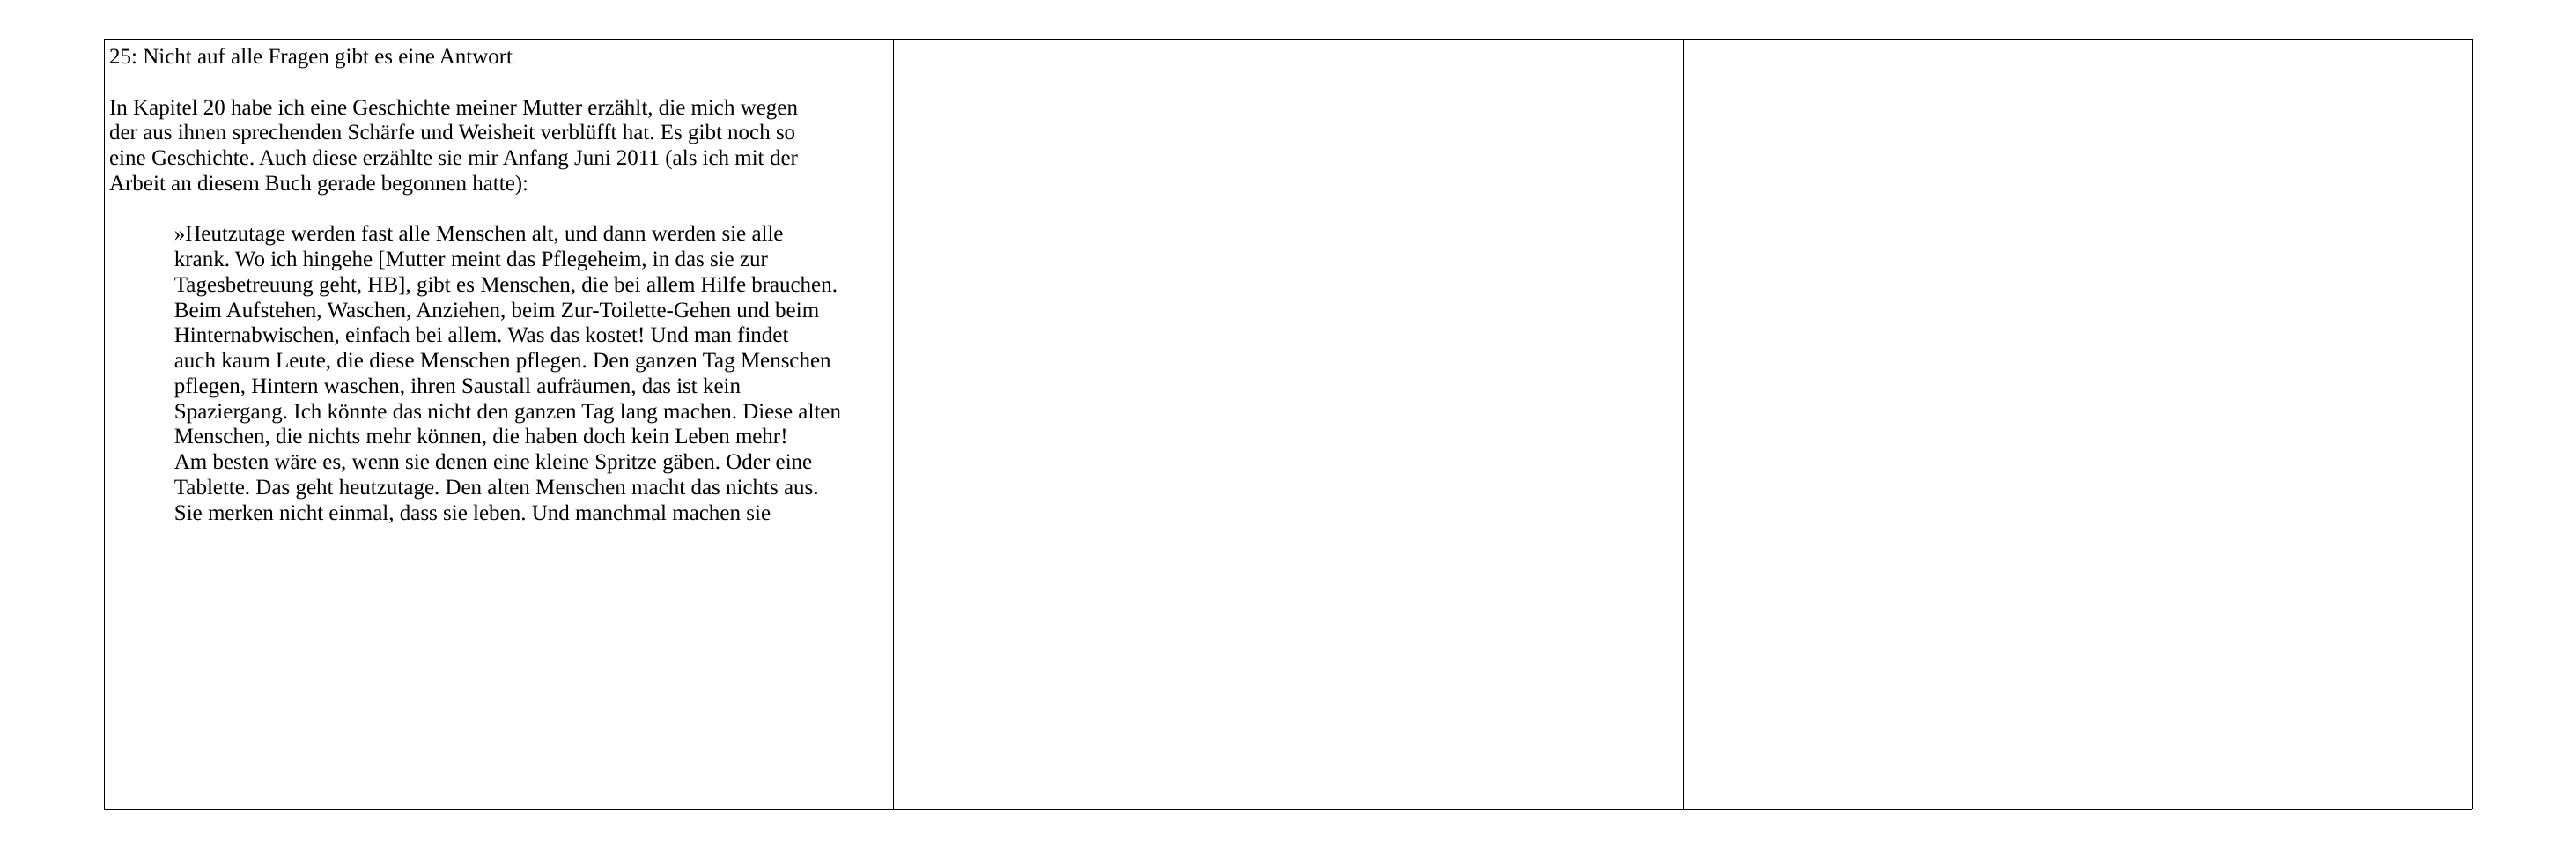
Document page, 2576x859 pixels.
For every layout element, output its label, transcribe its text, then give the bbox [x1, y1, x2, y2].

table_header 25: Nicht auf alle Fragen gibt es eine Antwort In Kapitel 20 habe ich eine Geschichte meiner Mutter erzählt, die mich wegen der aus ihnen sprechenden Schärfe und Weisheit verblüfft hat. Es gibt noch so eine Geschichte. Auch diese erzählte sie mir Anfang Juni 2011 (als ich mit der Arbeit an diesem Buch gerade begonnen hatte): »Heutzutage werden fast alle Menschen alt, und dann werden sie alle krank. Wo ich hingehe [Mutter meint das Pflegeheim, in das sie zur Tagesbetreuung geht, HB], gibt es Menschen, die bei allem Hilfe brauchen. Beim Aufstehen, Waschen, Anziehen, beim Zur-Toilette-Gehen und beim Hinternabwischen, einfach bei allem. Was das kostet! Und man findet auch kaum Leute, die diese Menschen pflegen. Den ganzen Tag Menschen pflegen, Hintern waschen, ihren Saustall aufräumen, das ist kein Spaziergang. Ich könnte das nicht den ganzen Tag lang machen. Diese alten Menschen, die nichts mehr können, die haben doch kein Leben mehr! Am besten wäre es, wenn sie denen eine kleine Spritze gäben. Oder eine Tablette. Das geht heutzutage. Den alten Menschen macht das nichts aus. Sie merken nicht einmal, dass sie leben. Und manchmal machen sie [105, 40, 893, 809]
